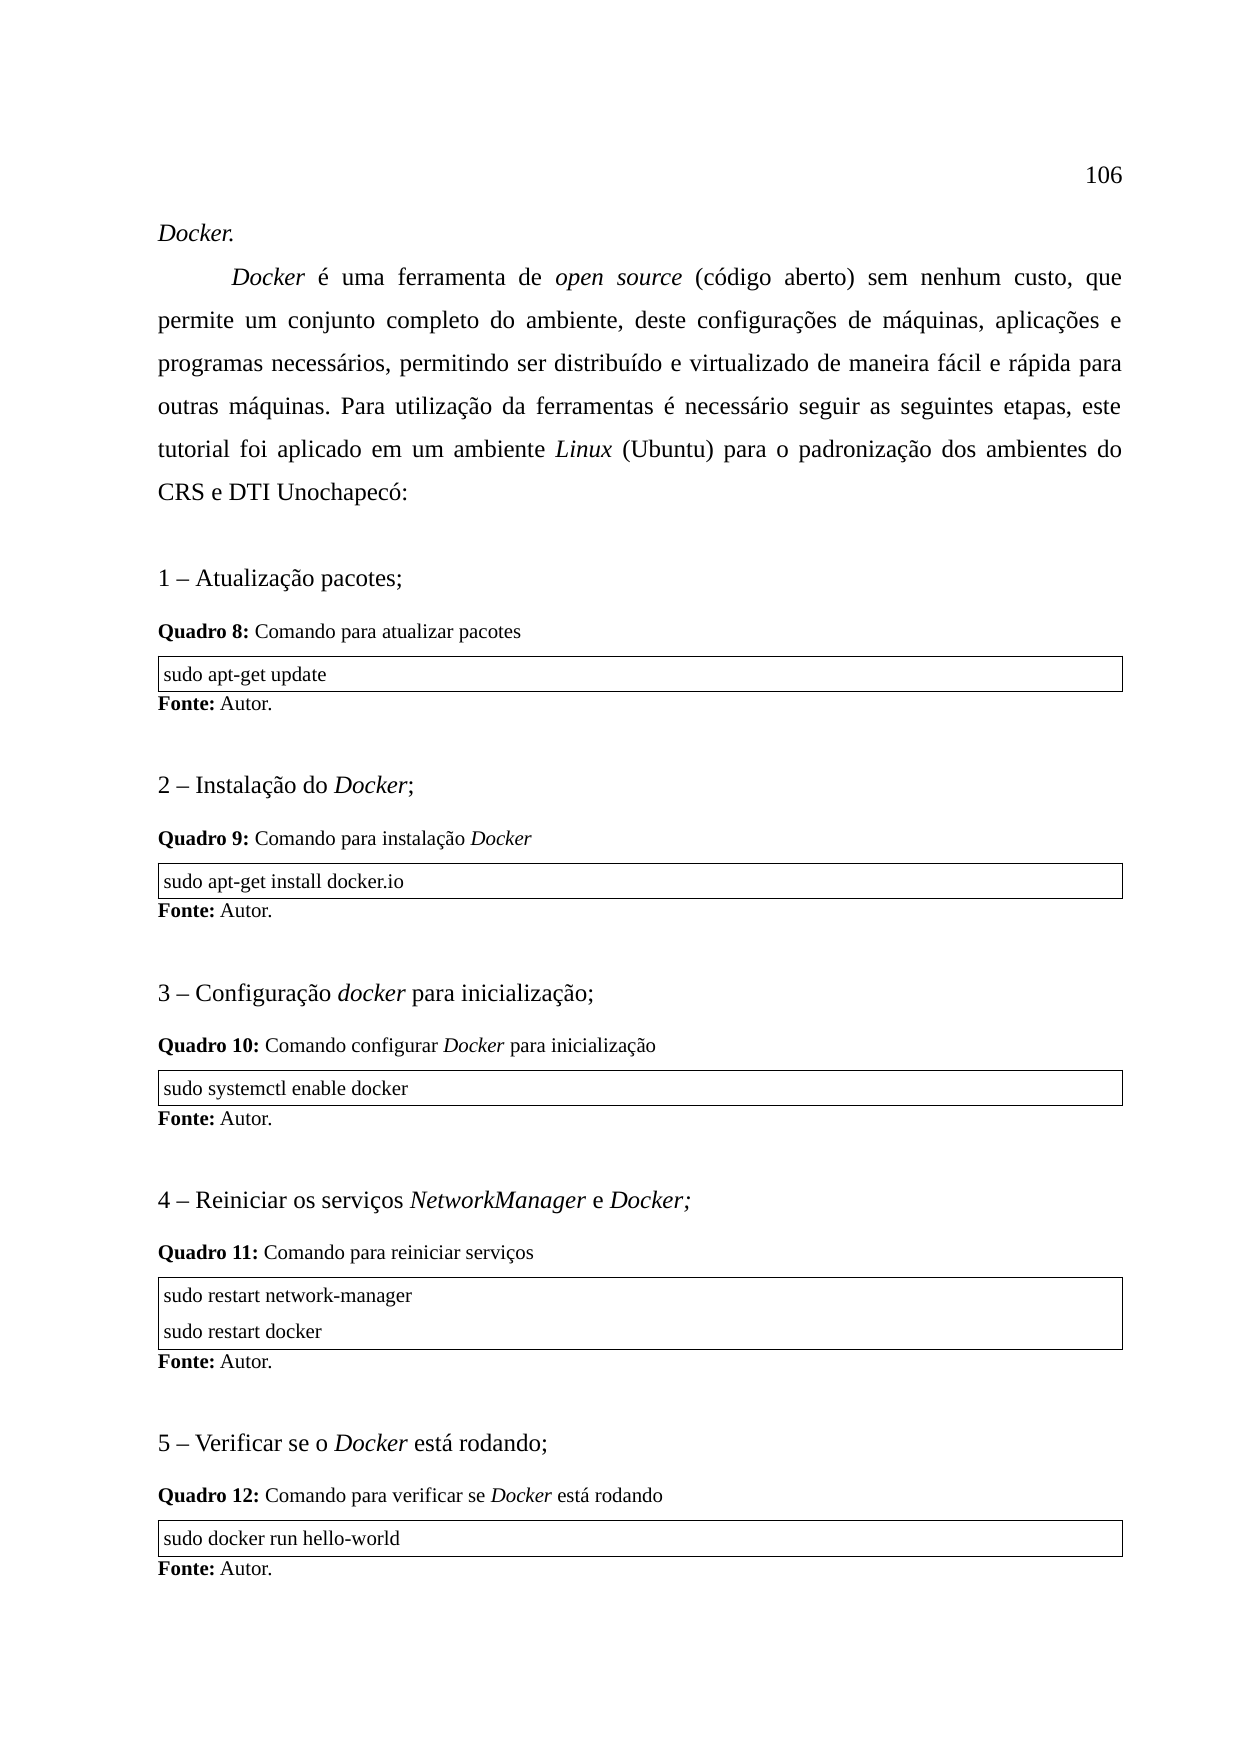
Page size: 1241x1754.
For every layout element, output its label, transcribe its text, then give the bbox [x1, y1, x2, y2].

text 4 – Reiniciar os serviços NetworkManager e Docker; [158, 1185, 1122, 1213]
table_header sudo systemctl enable docker [159, 1071, 1122, 1105]
text Quadro 9: Comando para instalação Docker [158, 826, 1122, 850]
text Docker é uma ferramenta de open source (código aberto) sem nenhum custo, que permite um conjunto completo do ambiente, deste configurações de máquinas, aplicações e programas necessários, permitindo ser distribuído e virtualizado de maneira fácil e rápida para outras máquinas. Para utilização da ferramentas é necessário seguir as seguintes etapas, este tutorial foi aplicado em um ambiente Linux (Ubuntu) para o padronização dos ambientes do CRS e DTI Unochapecó: [158, 262, 1122, 506]
text Docker. [158, 218, 1122, 247]
text 1 – Atualização pacotes; [158, 563, 1122, 592]
text Quadro 11: Comando para reiniciar serviços [158, 1240, 1122, 1264]
table_header sudo restart network-manager sudo restart docker [159, 1278, 1122, 1348]
text Fonte: Autor. [158, 1350, 1122, 1373]
text Quadro 10: Comando configurar Docker para inicialização [158, 1033, 1122, 1057]
text Fonte: Autor. [158, 1106, 1122, 1129]
text 2 – Instalação do Docker; [158, 771, 1122, 799]
text 3 – Configuração docker para inicialização; [158, 978, 1122, 1006]
table_header sudo apt-get update [159, 657, 1122, 691]
text Quadro 8: Comando para atualizar pacotes [158, 619, 1122, 643]
text Fonte: Autor. [158, 692, 1122, 715]
table_header sudo docker run hello-world [159, 1521, 1122, 1556]
table_header sudo apt-get install docker.io [159, 864, 1122, 898]
text Fonte: Autor. [158, 1557, 1122, 1580]
text Quadro 12: Comando para verificar se Docker está rodando [158, 1483, 1122, 1507]
text Fonte: Autor. [158, 899, 1122, 922]
text 5 – Verificar se o Docker está rodando; [158, 1428, 1122, 1457]
